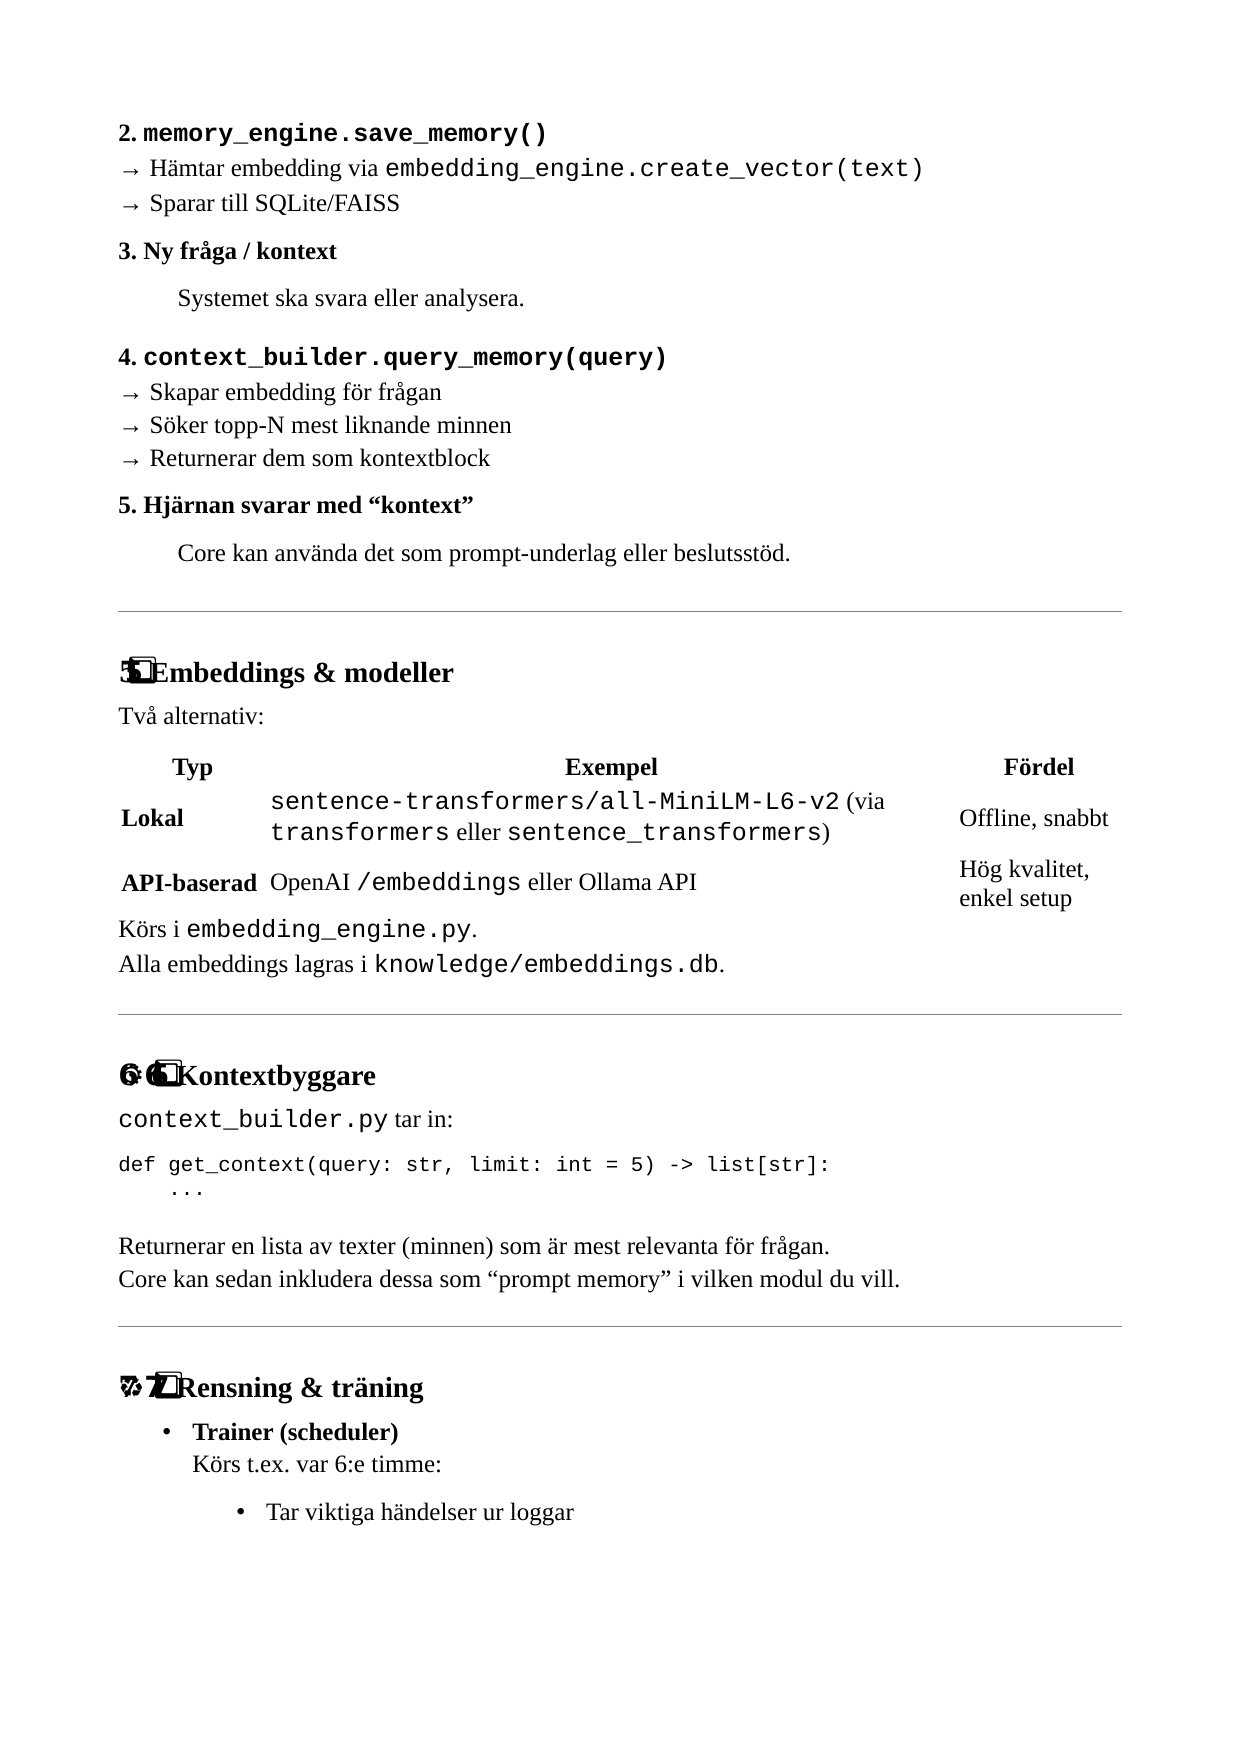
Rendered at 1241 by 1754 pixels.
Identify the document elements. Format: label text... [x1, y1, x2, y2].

table_header Exempel [267, 749, 956, 783]
table_cell API-baserad [118, 851, 267, 914]
table_header Typ [118, 749, 267, 783]
text 3. Ny fråga / kontext [118, 236, 1122, 265]
text 2. memory_engine.save_memory() → Hämtar embedding via embedding_engine.create_vector(text) → Sparar till SQLite/FAISS [118, 118, 1122, 217]
table_header Fördel [956, 749, 1122, 783]
text 4. context_builder.query_memory(query) → Skapar embedding för frågan → Söker topp-N mest liknande minnen → Returnerar dem som kontextblock [118, 342, 1122, 472]
table_cell Offline, snabbt [956, 784, 1122, 851]
text Två alternativ: [118, 701, 1122, 730]
subtitle ♻️ 7️⃣ Rensning & träning [118, 1371, 1122, 1404]
text Core kan använda det som prompt-underlag eller beslutsstöd. [177, 538, 1063, 567]
text context_builder.py tar in: [118, 1104, 1122, 1135]
list Trainer (scheduler) Körs t.ex. var 6:e timme: [162, 1417, 1122, 1478]
text Körs i embedding_engine.py. Alla embeddings lagras i knowledge/embeddings.db. [118, 914, 1122, 980]
table_cell Lokal [118, 784, 267, 851]
text def get_context(query: str, limit: int = 5) -> list[str]: [118, 1154, 1122, 1178]
list Tar viktiga händelser ur loggar [236, 1497, 1122, 1526]
subtitle ⚙️ 6️⃣ Kontextbyggare [118, 1058, 1122, 1092]
table_cell sentence-transformers/all-MiniLM-L6-v2 (via transformers eller sentence_transformers) [267, 784, 956, 851]
text Systemet ska svara eller analysera. [177, 283, 1063, 312]
text ... [118, 1178, 1122, 1202]
table_cell Hög kvalitet, enkel setup [956, 851, 1122, 914]
table_cell OpenAI /embeddings eller Ollama API [267, 851, 956, 914]
subtitle 🧮 5️⃣ Embeddings & modeller [118, 655, 1122, 689]
text Returnerar en lista av texter (minnen) som är mest relevanta för frågan. Core kan sedan inkludera dessa som “prompt memory” i vilken modul du vill. [118, 1231, 1122, 1293]
text 5. Hjärnan svarar med “kontext” [118, 491, 1122, 519]
